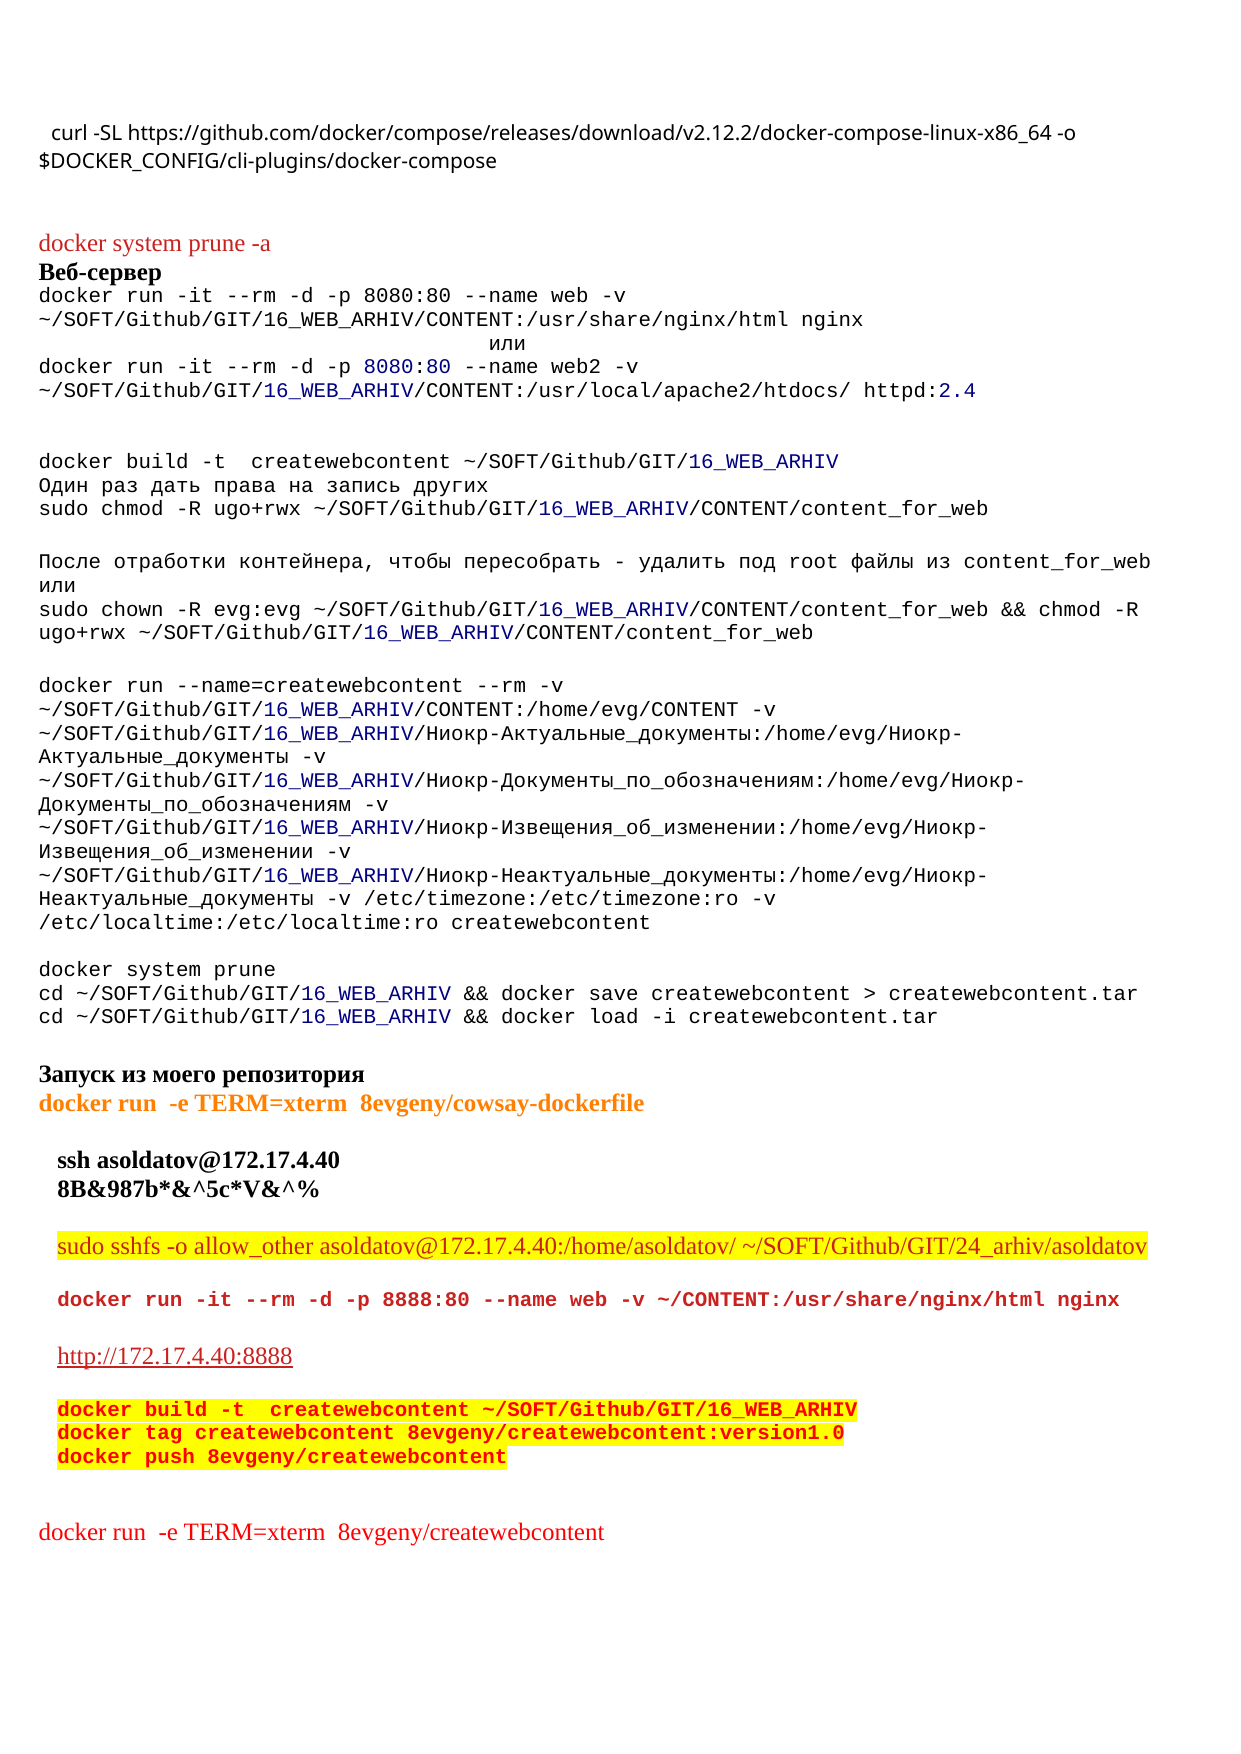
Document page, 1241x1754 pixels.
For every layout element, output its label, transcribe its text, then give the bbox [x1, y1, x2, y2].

text docker tag createwebcontent 8evgeny/createwebcontent:version1.0 [57, 1422, 1182, 1446]
text curl -SL https://github.com/docker/compose/releases/download/v2.12.2/docker-compose-linux-x86_64 -o $DOCKER_CONFIG/cli-plugins/docker-compose [38, 118, 1182, 175]
text docker system prune -a [38, 228, 1182, 257]
text docker run --name=createwebcontent --rm -v ~/SOFT/Github/GIT/16_WEB_ARHIV/CONTENT:/home/evg/CONTENT -v ~/SOFT/Github/GIT/16_WEB_ARHIV/Ниокр-Актуальные_документы:/home/evg/Ниокр-Актуальные_документы -v ~/SOFT/Github/GIT/16_WEB_ARHIV/Ниокр-Документы_по_обозначениям:/home/evg/Ниокр-Документы_по_обозначениям -v ~/SOFT/Github/GIT/16_WEB_ARHIV/Ниокр-Извещения_об_изменении:/home/evg/Ниокр-Извещения_об_изменении -v ~/SOFT/Github/GIT/16_WEB_ARHIV/Ниокр-Неактуальные_документы:/home/evg/Ниокр-Неактуальные_документы -v /etc/timezone:/etc/timezone:ro -v /etc/localtime:/etc/localtime:ro createwebcontent [38, 675, 1182, 936]
text docker push 8evgeny/createwebcontent [57, 1446, 1182, 1470]
text или [38, 333, 1182, 356]
text docker run -it --rm -d -p 8888:80 --name web -v ~/CONTENT:/usr/share/nginx/html nginx [57, 1289, 1182, 1312]
text docker run -e TERM=xterm 8evgeny/createwebcontent [38, 1517, 1182, 1546]
text sudo chmod -R ugo+rwx ~/SOFT/Github/GIT/16_WEB_ARHIV/CONTENT/content_for_web [38, 498, 1182, 522]
text Запуск из моего репозитория [38, 1059, 1182, 1088]
text docker system prune [38, 959, 1182, 983]
text ssh asoldatov@172.17.4.40 [57, 1145, 1182, 1174]
text cd ~/SOFT/Github/GIT/16_WEB_ARHIV && docker save createwebcontent > createwebcontent.tar [38, 983, 1182, 1006]
text docker build -t createwebcontent ~/SOFT/Github/GIT/16_WEB_ARHIV [38, 451, 1182, 474]
text http://172.17.4.40:8888 [57, 1341, 1182, 1370]
text После отработки контейнера, чтобы пересобрать - удалить под root файлы из content_for_web или [38, 551, 1182, 599]
text sudo chown -R evg:evg ~/SOFT/Github/GIT/16_WEB_ARHIV/CONTENT/content_for_web && chmod -R ugo+rwx ~/SOFT/Github/GIT/16_WEB_ARHIV/CONTENT/content_for_web [38, 599, 1182, 646]
text cd ~/SOFT/Github/GIT/16_WEB_ARHIV && docker load -i createwebcontent.tar [38, 1006, 1182, 1030]
text docker run -it --rm -d -p 8080:80 --name web2 -v ~/SOFT/Github/GIT/16_WEB_ARHIV/CONTENT:/usr/local/apache2/htdocs/ httpd:2.4 [38, 356, 1182, 404]
text sudo sshfs -o allow_other asoldatov@172.17.4.40:/home/asoldatov/ ~/SOFT/Github/GIT/24_arhiv/asoldatov [57, 1231, 1182, 1260]
text docker run -it --rm -d -p 8080:80 --name web -v ~/SOFT/Github/GIT/16_WEB_ARHIV/CONTENT:/usr/share/nginx/html nginx [38, 285, 1182, 333]
text Один раз дать права на запись других [38, 474, 1182, 498]
text Веб-сервер [38, 257, 1182, 285]
text docker build -t createwebcontent ~/SOFT/Github/GIT/16_WEB_ARHIV [57, 1399, 1182, 1422]
text 8B&987b*&^5c*V&^% [57, 1174, 1182, 1203]
text docker run -e TERM=xterm 8evgeny/cowsay-dockerfile [38, 1088, 1182, 1116]
